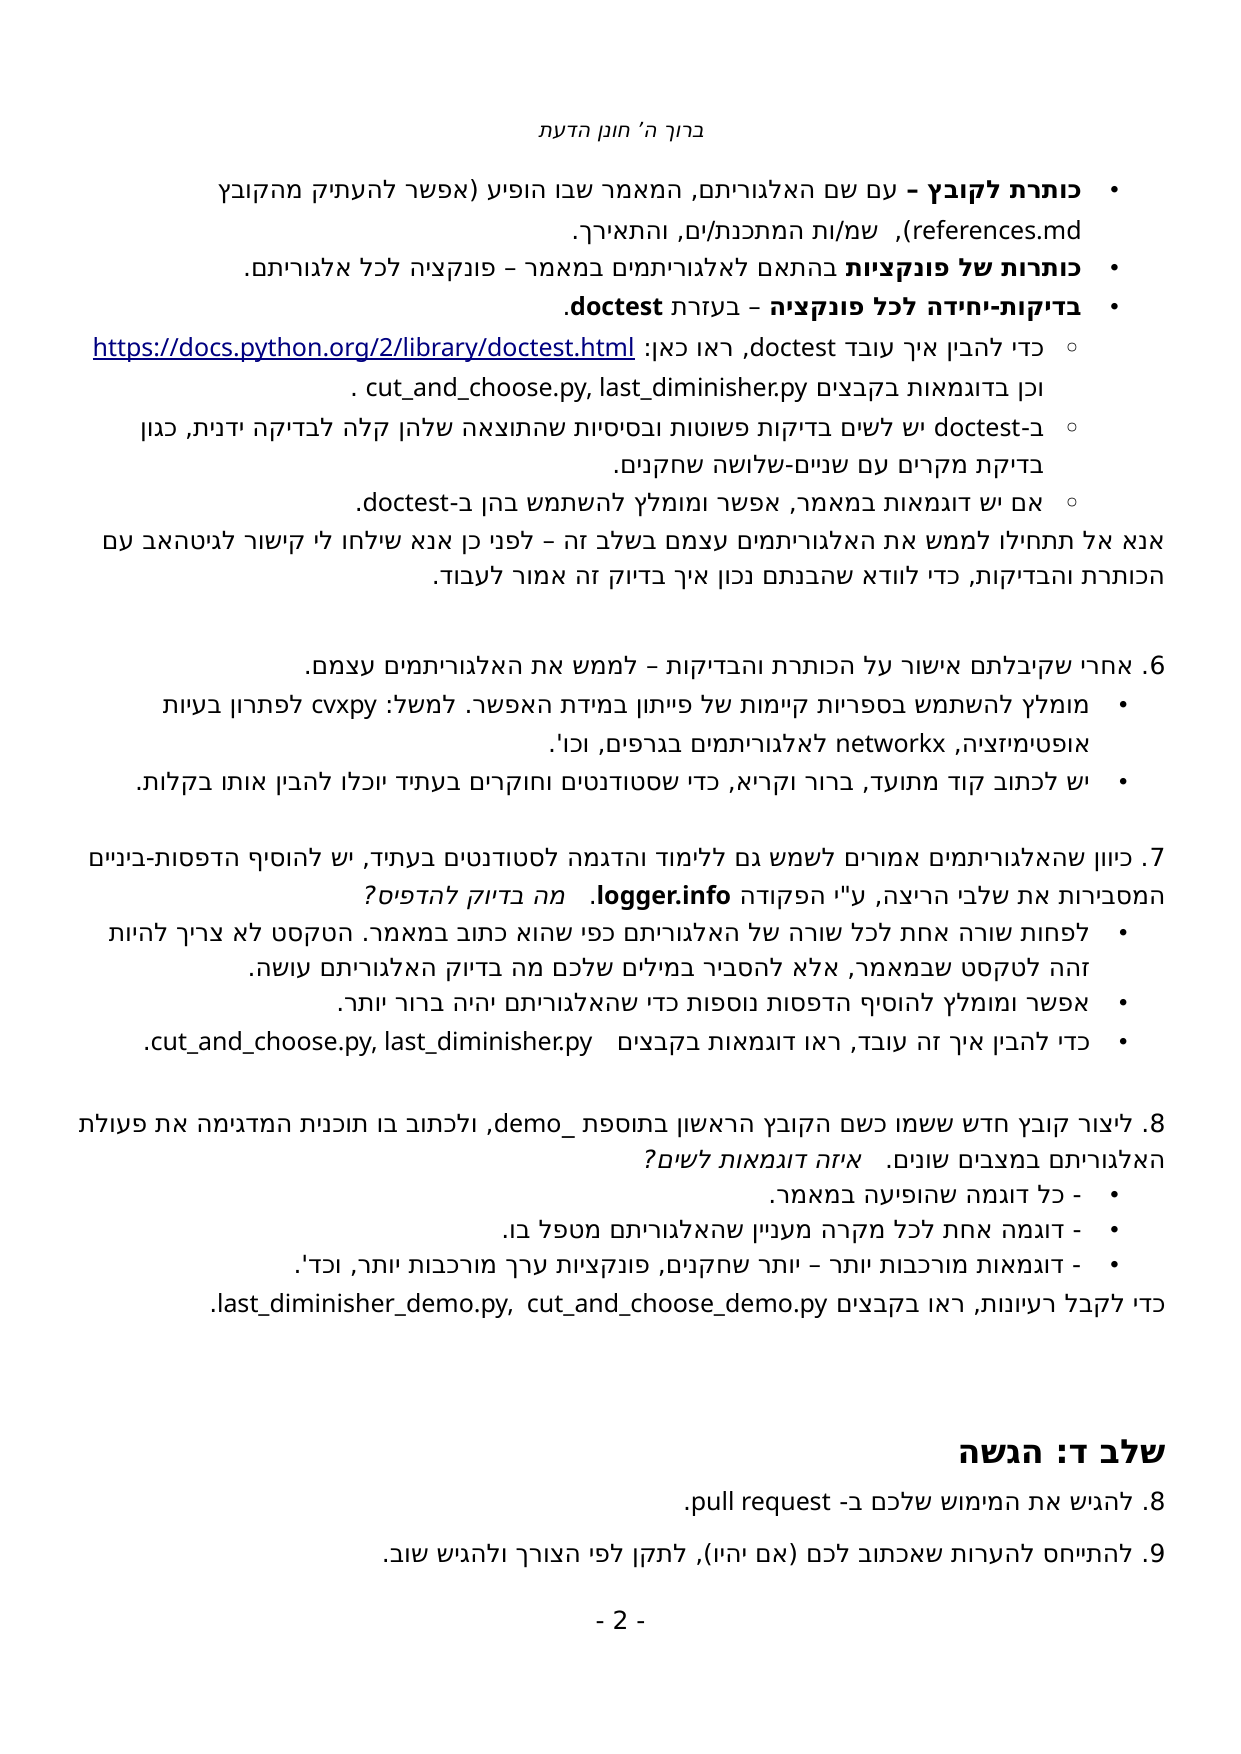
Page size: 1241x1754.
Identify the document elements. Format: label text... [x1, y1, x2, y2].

list כותרות של פונקציות בהתאם לאלגוריתמים במאמר – פונקציה לכל אלגוריתם. [75, 253, 1119, 283]
text כדי לקבל רעיונות, ראו בקבצים last_diminisher_demo.py, cut_and_choose_demo.py. [75, 1285, 1166, 1319]
text 8. להגיש את המימוש שלכם ב- pull request. [75, 1484, 1166, 1518]
list ב-doctest יש לשים בדיקות פשוטות ובסיסיות שהתוצאה שלהן קלה לבדיקה ידנית, כגון בדיקת מקרים עם שניים-שלושה שחקנים. [75, 410, 1082, 479]
text 7. כיוון שהאלגוריתמים אמורים לשמש גם ללימוד והדגמה לסטודנטים בעתיד, יש להוסיף הדפסות-ביניים המסבירות את שלבי הריצה, ע"י הפקודה logger.info. מה בדיוק להדפיס? [75, 843, 1166, 912]
list - כל דוגמה שהופיעה במאמר. [75, 1180, 1119, 1209]
text 8. ליצור קובץ חדש ששמו כשם הקובץ הראשון בתוספת _demo, ולכתוב בו תוכנית המדגימה את פעולת האלגוריתם במצבים שונים. איזה דוגמאות לשים? [75, 1105, 1166, 1174]
list לפחות שורה אחת לכל שורה של האלגוריתם כפי שהוא כתוב במאמר. הטקסט לא צריך להיות זהה לטקסט שבמאמר, אלא להסביר במילים שלכם מה בדיוק האלגוריתם עושה. [75, 919, 1128, 983]
list אם יש דוגמאות במאמר, אפשר ומומלץ להשתמש בהן ב-doctest. [75, 485, 1082, 519]
text 9. להתייחס להערות שאכתוב לכם (אם יהיו), לתקן לפי הצורך ולהגיש שוב. [75, 1539, 1166, 1569]
list כותרת לקובץ – עם שם האלגוריתם, המאמר שבו הופיע (אפשר להעתיק מהקובץ references.md), שמ/ות המתכנת/ים, והתאירך. [75, 172, 1119, 247]
list אפשר ומומלץ להוסיף הדפסות נוספות כדי שהאלגוריתם יהיה ברור יותר. [75, 989, 1128, 1018]
list - דוגמה אחת לכל מקרה מעניין שהאלגוריתם מטפל בו. [75, 1215, 1119, 1244]
list יש לכתוב קוד מתועד, ברור וקריא, כדי שסטודנטים וחוקרים בעתיד יוכלו להבין אותו בקלות. [75, 767, 1128, 796]
text אנא אל תתחילו לממש את האלגוריתמים עצמם בשלב זה – לפני כן אנא שילחו לי קישור לגיטהאב עם הכותרת והבדיקות, כדי לוודא שהבנתם נכון איך בדיוק זה אמור לעבוד. [75, 526, 1166, 590]
subtitle שלב ד: הגשה [75, 1433, 1166, 1472]
list - דוגמאות מורכבות יותר – יותר שחקנים, פונקציות ערך מורכבות יותר, וכד'. [75, 1250, 1119, 1279]
list כדי להבין איך זה עובד, ראו דוגמאות בקבצים cut_and_choose.py, last_diminisher.py. [75, 1024, 1128, 1058]
list מומלץ להשתמש בספריות קיימות של פייתון במידת האפשר. למשל: cvxpy לפתרון בעיות אופטימיזציה, networkx לאלגוריתמים בגרפים, וכו'. [75, 686, 1128, 760]
text 6. אחרי שקיבלתם אישור על הכותרת והבדיקות – לממש את האלגוריתמים עצמם. [75, 651, 1166, 680]
list בדיקות-יחידה לכל פונקציה – בעזרת doctest. [75, 288, 1119, 323]
list כדי להבין איך עובד doctest, ראו כאן: https://docs.python.org/2/library/doctest.html וכן בדוגמאות בקבצים cut_and_choose.py, last_diminisher.py . [75, 329, 1082, 403]
